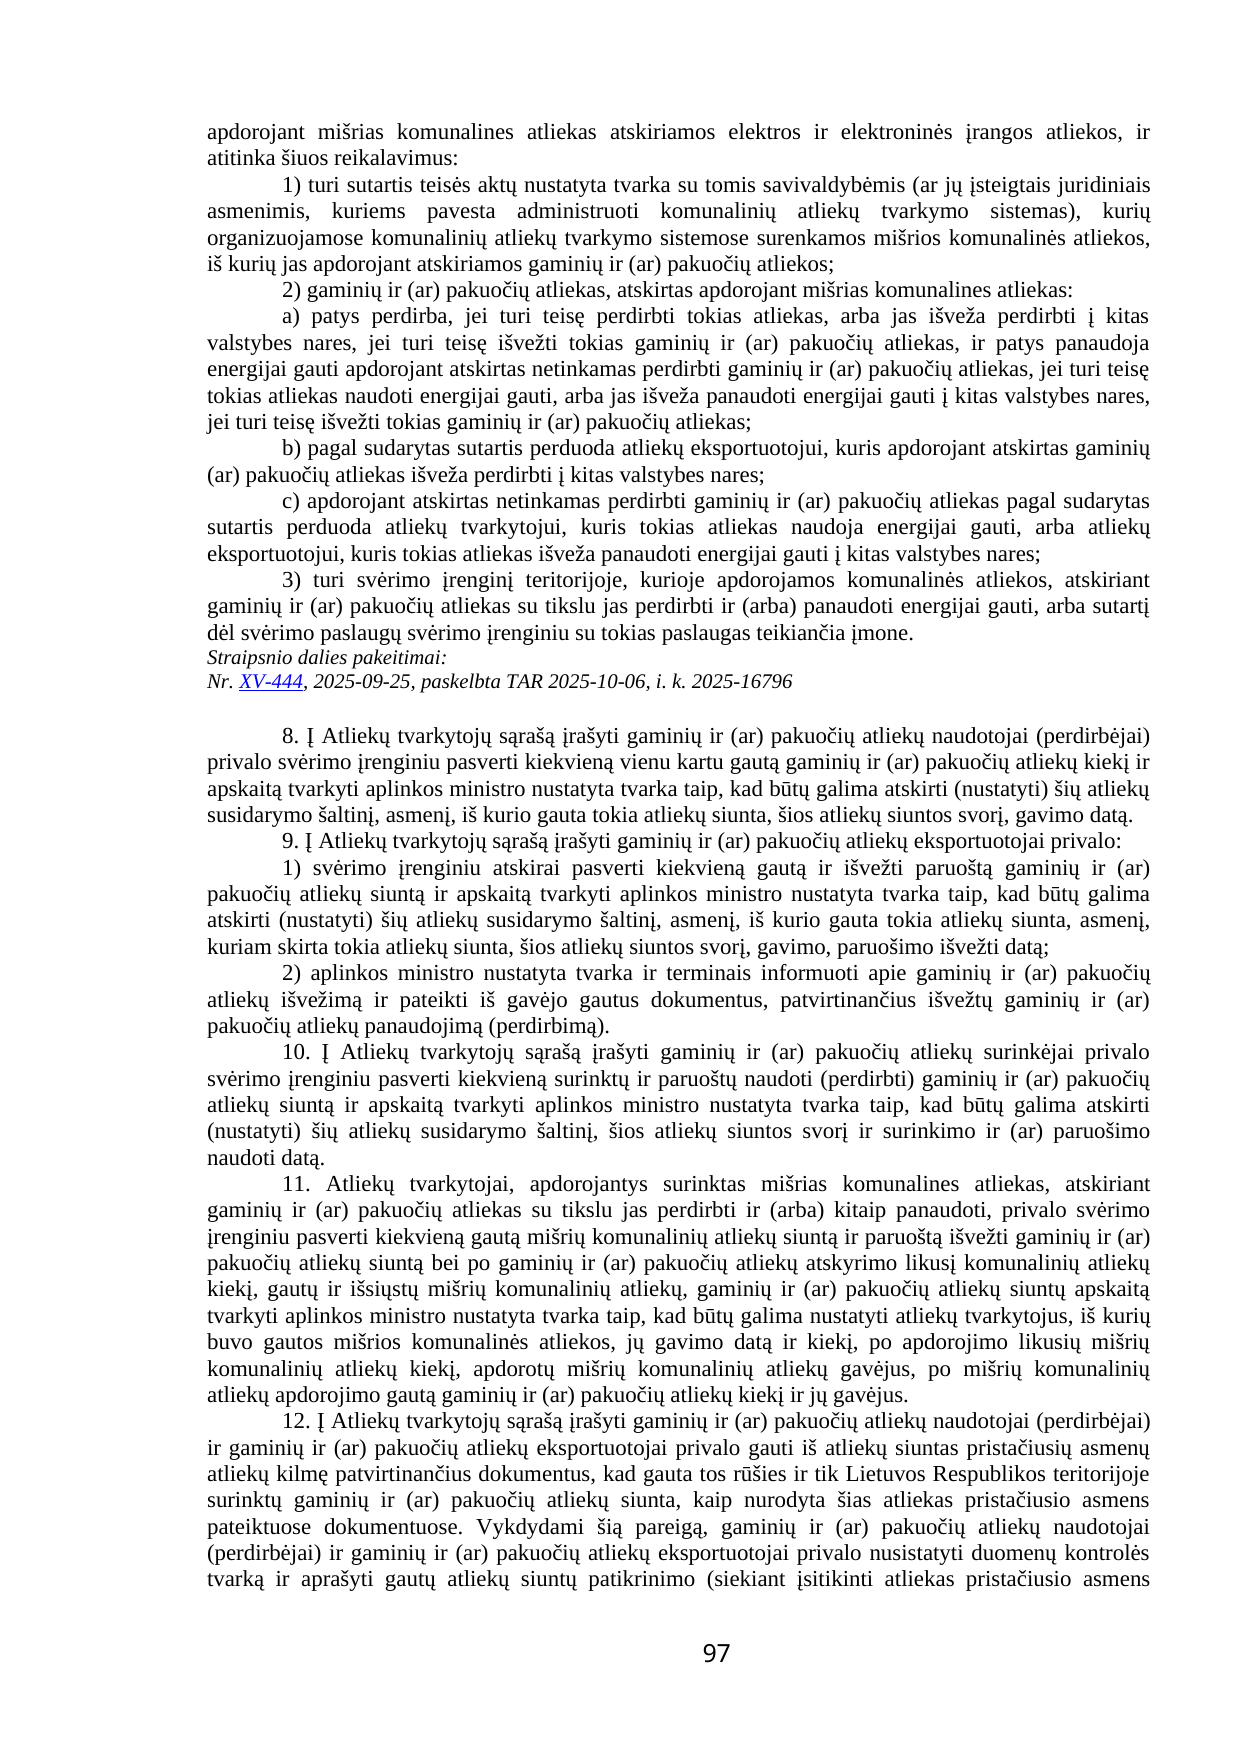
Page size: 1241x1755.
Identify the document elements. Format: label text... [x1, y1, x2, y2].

text Nr. XV-444, 2025-09-25, paskelbta TAR 2025-10-06, i. k. 2025-16796 [207, 669, 1152, 693]
text 10. Į Atliekų tvarkytojų sąrašą įrašyti gaminių ir (ar) pakuočių atliekų surinkėjai privalo svėrimo įrenginiu pasverti kiekvieną surinktų ir paruoštų naudoti (perdirbti) gaminių ir (ar) pakuočių atliekų siuntą ir apskaitą tvarkyti aplinkos ministro nustatyta tvarka taip, kad būtų galima atskirti (nustatyti) šių atliekų susidarymo šaltinį, šios atliekų siuntos svorį ir surinkimo ir (ar) paruošimo naudoti datą. [207, 1038, 1152, 1170]
text apdorojant mišrias komunalines atliekas atskiriamos elektros ir elektroninės įrangos atliekos, ir atitinka šiuos reikalavimus: [207, 118, 1152, 171]
text 3) turi svėrimo įrenginį teritorijoje, kurioje apdorojamos komunalinės atliekos, atskiriant gaminių ir (ar) pakuočių atliekas su tikslu jas perdirbti ir (arba) panaudoti energijai gauti, arba sutartį dėl svėrimo paslaugų svėrimo įrenginiu su tokias paslaugas teikiančia įmone. [207, 566, 1152, 645]
text a) patys perdirba, jei turi teisę perdirbti tokias atliekas, arba jas išveža perdirbti į kitas valstybes nares, jei turi teisę išvežti tokias gaminių ir (ar) pakuočių atliekas, ir patys panaudoja energijai gauti apdorojant atskirtas netinkamas perdirbti gaminių ir (ar) pakuočių atliekas, jei turi teisę tokias atliekas naudoti energijai gauti, arba jas išveža panaudoti energijai gauti į kitas valstybes nares, jei turi teisę išvežti tokias gaminių ir (ar) pakuočių atliekas; [207, 303, 1152, 434]
text 11. Atliekų tvarkytojai, apdorojantys surinktas mišrias komunalines atliekas, atskiriant gaminių ir (ar) pakuočių atliekas su tikslu jas perdirbti ir (arba) kitaip panaudoti, privalo svėrimo įrenginiu pasverti kiekvieną gautą mišrių komunalinių atliekų siuntą ir paruoštą išvežti gaminių ir (ar) pakuočių atliekų siuntą bei po gaminių ir (ar) pakuočių atliekų atskyrimo likusį komunalinių atliekų kiekį, gautų ir išsiųstų mišrių komunalinių atliekų, gaminių ir (ar) pakuočių atliekų siuntų apskaitą tvarkyti aplinkos ministro nustatyta tvarka taip, kad būtų galima nustatyti atliekų tvarkytojus, iš kurių buvo gautos mišrios komunalinės atliekos, jų gavimo datą ir kiekį, po apdorojimo likusių mišrių komunalinių atliekų kiekį, apdorotų mišrių komunalinių atliekų gavėjus, po mišrių komunalinių atliekų apdorojimo gautą gaminių ir (ar) pakuočių atliekų kiekį ir jų gavėjus. [207, 1170, 1152, 1407]
text 2) gaminių ir (ar) pakuočių atliekas, atskirtas apdorojant mišrias komunalines atliekas: [207, 276, 1152, 303]
text Straipsnio dalies pakeitimai: [207, 645, 1152, 669]
text 2) aplinkos ministro nustatyta tvarka ir terminais informuoti apie gaminių ir (ar) pakuočių atliekų išvežimą ir pateikti iš gavėjo gautus dokumentus, patvirtinančius išvežtų gaminių ir (ar) pakuočių atliekų panaudojimą (perdirbimą). [207, 959, 1152, 1038]
text 12. Į Atliekų tvarkytojų sąrašą įrašyti gaminių ir (ar) pakuočių atliekų naudotojai (perdirbėjai) ir gaminių ir (ar) pakuočių atliekų eksportuotojai privalo gauti iš atliekų siuntas pristačiusių asmenų atliekų kilmę patvirtinančius dokumentus, kad gauta tos rūšies ir tik Lietuvos Respublikos teritorijoje surinktų gaminių ir (ar) pakuočių atliekų siunta, kaip nurodyta šias atliekas pristačiusio asmens pateiktuose dokumentuose. Vykdydami šią pareigą, gaminių ir (ar) pakuočių atliekų naudotojai (perdirbėjai) ir gaminių ir (ar) pakuočių atliekų eksportuotojai privalo nusistatyti duomenų kontrolės tvarką ir aprašyti gautų atliekų siuntų patikrinimo (siekiant įsitikinti atliekas pristačiusio asmens [207, 1407, 1152, 1592]
text 9. Į Atliekų tvarkytojų sąrašą įrašyti gaminių ir (ar) pakuočių atliekų eksportuotojai privalo: [207, 827, 1152, 854]
text b) pagal sudarytas sutartis perduoda atliekų eksportuotojui, kuris apdorojant atskirtas gaminių (ar) pakuočių atliekas išveža perdirbti į kitas valstybes nares; [207, 434, 1152, 487]
text c) apdorojant atskirtas netinkamas perdirbti gaminių ir (ar) pakuočių atliekas pagal sudarytas sutartis perduoda atliekų tvarkytojui, kuris tokias atliekas naudoja energijai gauti, arba atliekų eksportuotojui, kuris tokias atliekas išveža panaudoti energijai gauti į kitas valstybes nares; [207, 487, 1152, 566]
text 1) turi sutartis teisės aktų nustatyta tvarka su tomis savivaldybėmis (ar jų įsteigtais juridiniais asmenimis, kuriems pavesta administruoti komunalinių atliekų tvarkymo sistemas), kurių organizuojamose komunalinių atliekų tvarkymo sistemose surenkamos mišrios komunalinės atliekos, iš kurių jas apdorojant atskiriamos gaminių ir (ar) pakuočių atliekos; [207, 171, 1152, 276]
text 8. Į Atliekų tvarkytojų sąrašą įrašyti gaminių ir (ar) pakuočių atliekų naudotojai (perdirbėjai) privalo svėrimo įrenginiu pasverti kiekvieną vienu kartu gautą gaminių ir (ar) pakuočių atliekų kiekį ir apskaitą tvarkyti aplinkos ministro nustatyta tvarka taip, kad būtų galima atskirti (nustatyti) šių atliekų susidarymo šaltinį, asmenį, iš kurio gauta tokia atliekų siunta, šios atliekų siuntos svorį, gavimo datą. [207, 722, 1152, 827]
text 1) svėrimo įrenginiu atskirai pasverti kiekvieną gautą ir išvežti paruoštą gaminių ir (ar) pakuočių atliekų siuntą ir apskaitą tvarkyti aplinkos ministro nustatyta tvarka taip, kad būtų galima atskirti (nustatyti) šių atliekų susidarymo šaltinį, asmenį, iš kurio gauta tokia atliekų siunta, asmenį, kuriam skirta tokia atliekų siunta, šios atliekų siuntos svorį, gavimo, paruošimo išvežti datą; [207, 854, 1152, 959]
